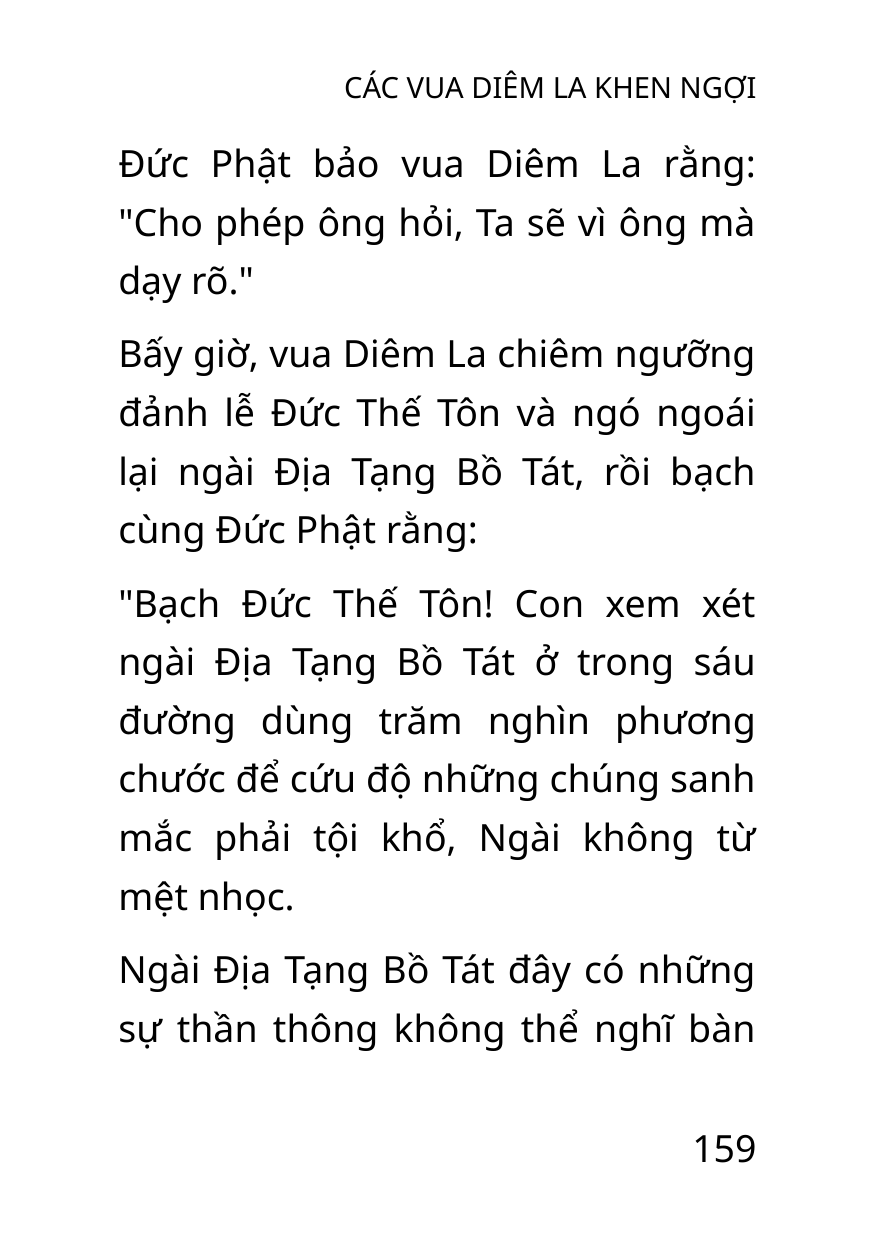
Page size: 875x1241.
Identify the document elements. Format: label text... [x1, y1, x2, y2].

text Bấy giờ, vua Diêm La chiêm ngưỡng đảnh lễ Đức Thế Tôn và ngó ngoái lại ngài Địa Tạng Bồ Tát, rồi bạch cùng Đức Phật rằng: [118, 328, 756, 555]
text Đức Phật bảo vua Diêm La rằng: "Cho phép ông hỏi, Ta sẽ vì ông mà dạy rõ." [118, 137, 756, 306]
text "Bạch Đức Thế Tôn! Con xem xét ngài Địa Tạng Bồ Tát ở trong sáu đường dùng trăm nghìn phương chước để cứu độ những chúng sanh mắc phải tội khổ, Ngài không từ mệt nhọc. [118, 577, 756, 921]
text Ngài Địa Tạng Bồ Tát đây có những sự thần thông không thể nghĩ bàn [118, 943, 756, 1053]
